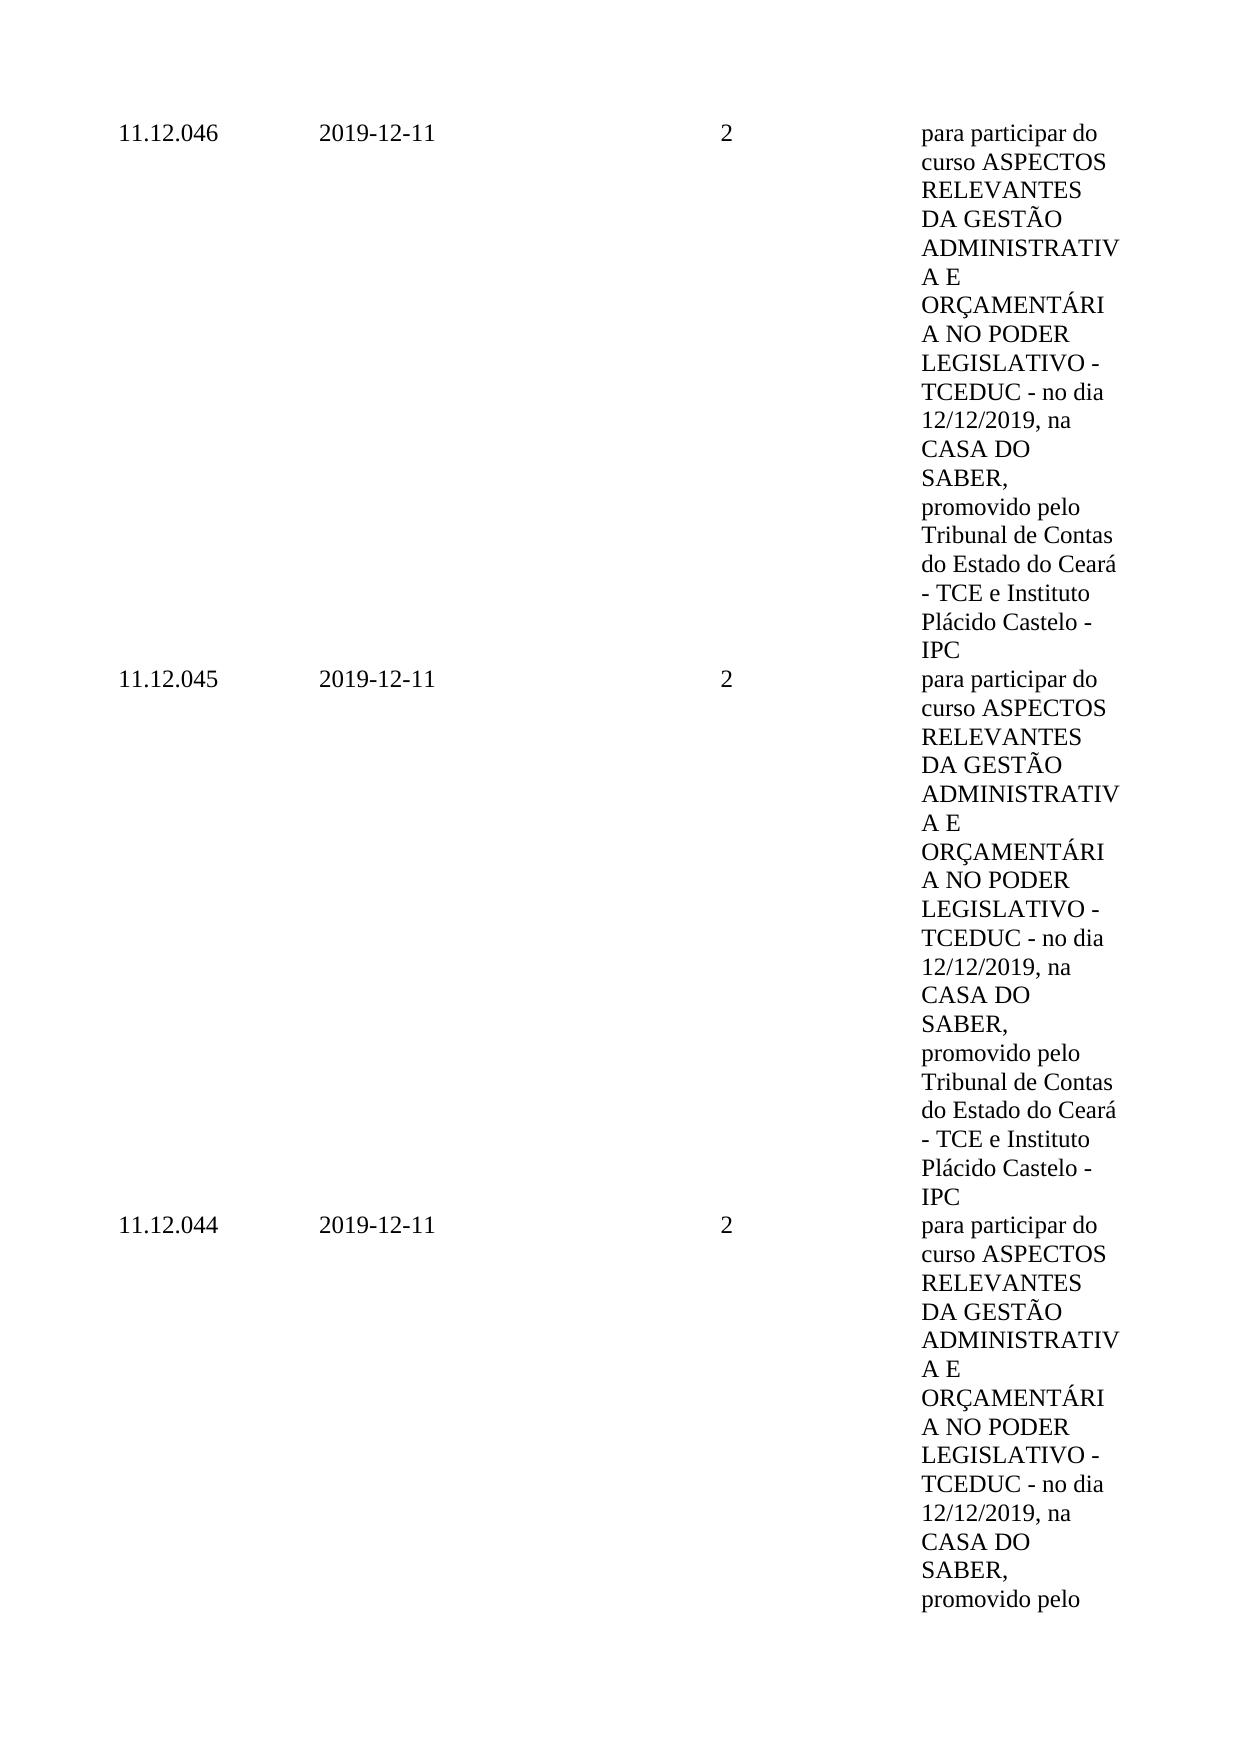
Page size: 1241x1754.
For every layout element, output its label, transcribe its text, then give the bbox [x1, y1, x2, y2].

table_cell para participar do curso ASPECTOS RELEVANTES DA GESTÃO ADMINISTRATIVA E ORÇAMENTÁRIA NO PODER LEGISLATIVO - TCEDUC - no dia 12/12/2019, na CASA DO SABER, promovido pelo Tribunal de Contas do Estado do Ceará - TCE e Instituto Plácido Castelo - IPC [921, 118, 1122, 664]
table_cell 11.12.046 [118, 118, 319, 664]
table_cell para participar do curso ASPECTOS RELEVANTES DA GESTÃO ADMINISTRATIVA E ORÇAMENTÁRIA NO PODER LEGISLATIVO - TCEDUC - no dia 12/12/2019, na CASA DO SABER, promovido pelo [921, 1211, 1122, 1613]
table_cell [520, 118, 720, 664]
table_cell [520, 1211, 720, 1613]
table_cell 11.12.045 [118, 664, 319, 1211]
table_cell 2 [720, 664, 921, 1211]
table_cell [520, 664, 720, 1211]
table_cell 2 [720, 1211, 921, 1613]
table_cell 2019-12-11 [319, 1211, 519, 1613]
table_cell 11.12.044 [118, 1211, 319, 1613]
table_cell 2019-12-11 [319, 664, 519, 1211]
table_cell 2 [720, 118, 921, 664]
table_cell para participar do curso ASPECTOS RELEVANTES DA GESTÃO ADMINISTRATIVA E ORÇAMENTÁRIA NO PODER LEGISLATIVO - TCEDUC - no dia 12/12/2019, na CASA DO SABER, promovido pelo Tribunal de Contas do Estado do Ceará - TCE e Instituto Plácido Castelo - IPC [921, 664, 1122, 1211]
table_cell 2019-12-11 [319, 118, 519, 664]
